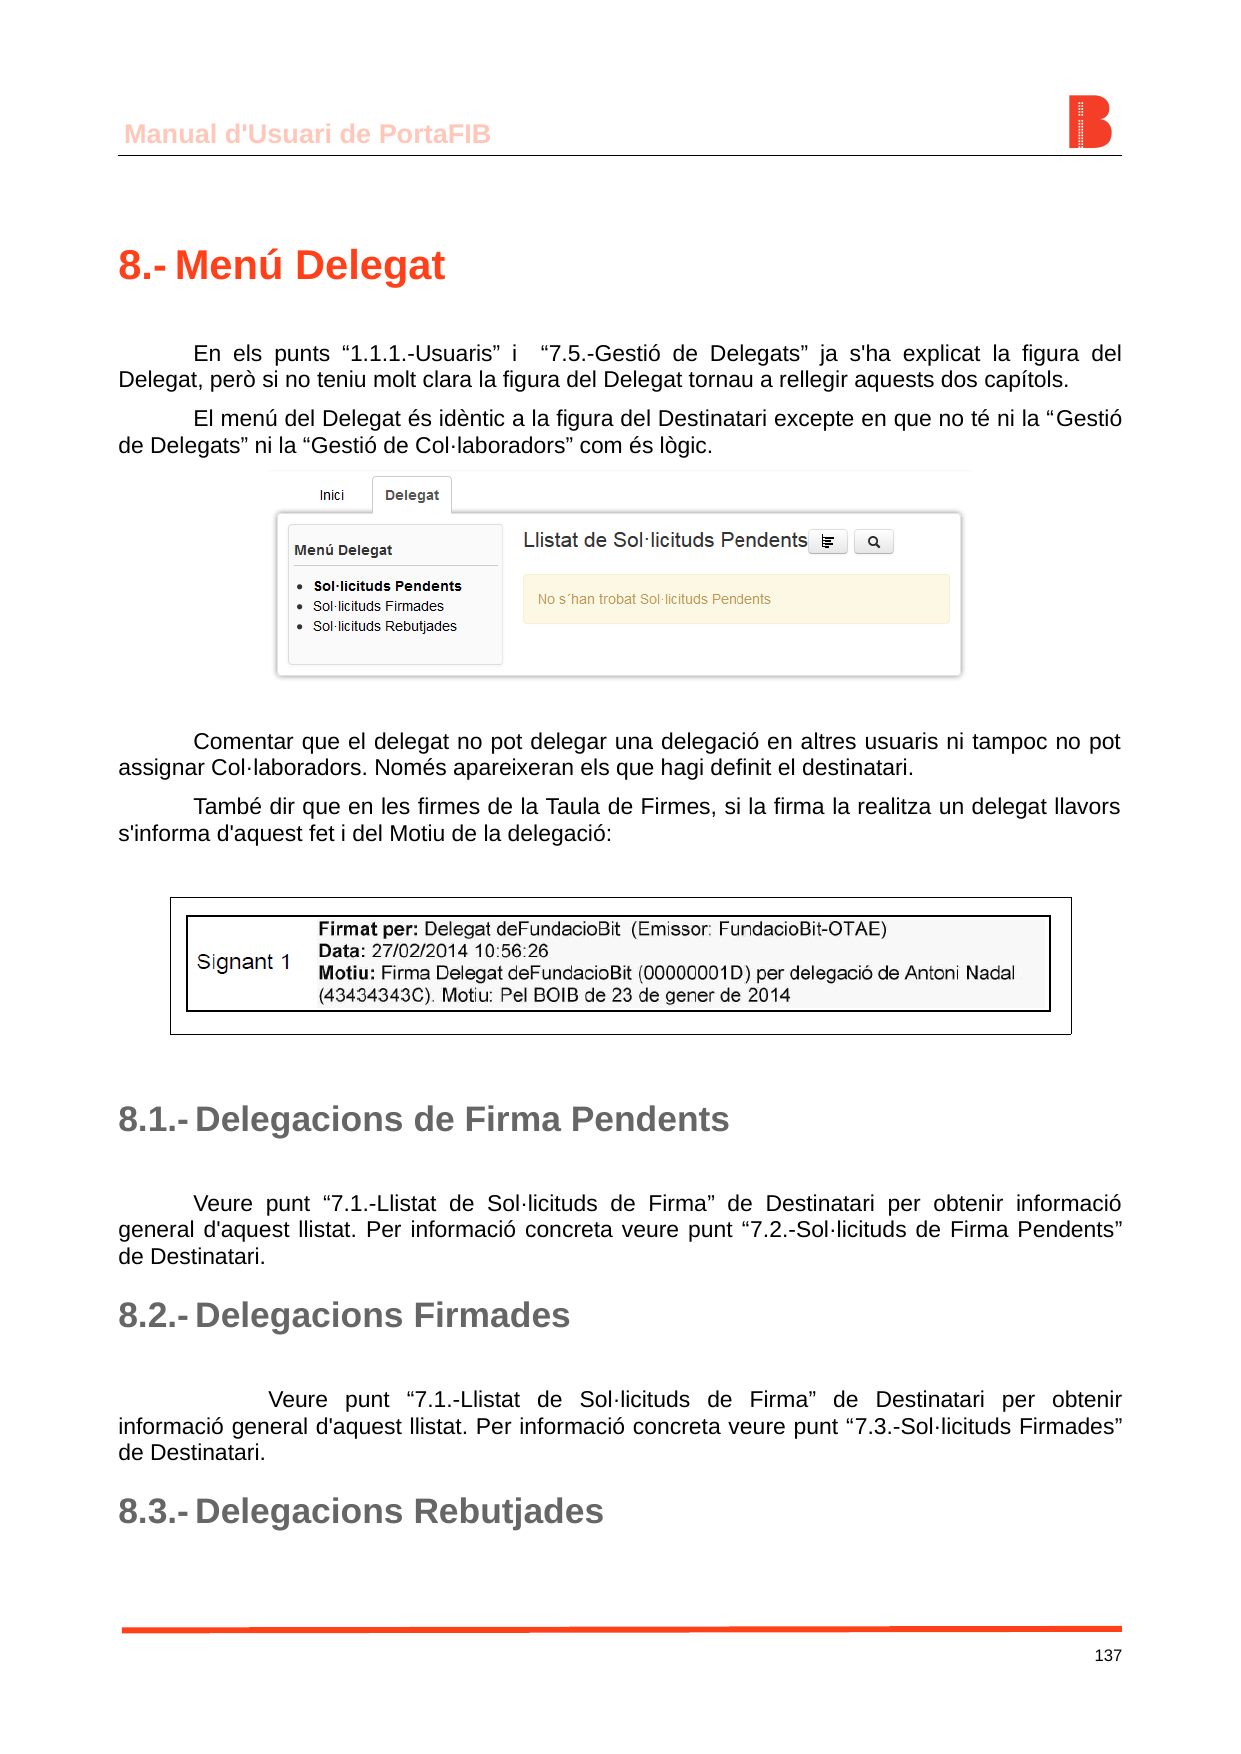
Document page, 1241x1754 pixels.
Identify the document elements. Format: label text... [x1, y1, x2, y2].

subtitle Delegacions Firmades [118, 1294, 1122, 1335]
text En els punts “1.1.1.-Usuaris” i “7.5.-Gestió de Delegats” ja s'ha explicat la figura del Delegat, però si no teniu molt clara la figura del Delegat tornau a rellegir aquests dos capítols. [118, 340, 1122, 393]
picture [268, 470, 973, 690]
subtitle Menú Delegat [118, 241, 1122, 289]
subtitle Delegacions de Firma Pendents [118, 1098, 1122, 1139]
picture [172, 900, 1068, 1032]
text També dir que en les firmes de la Taula de Firmes, si la firma la realitza un delegat llavors s'informa d'aquest fet i del Motiu de la delegació: [118, 793, 1122, 846]
picture [1063, 94, 1117, 150]
subtitle Delegacions Rebutjades [118, 1490, 1122, 1531]
text Comentar que el delegat no pot delegar una delegació en altres usuaris ni tampoc no pot assignar Col·laboradors. Només apareixeran els que hagi definit el destinatari. [118, 728, 1122, 781]
text Veure punt “7.1.-Llistat de Sol·licituds de Firma” de Destinatari per obtenir informació general d'aquest llistat. Per informació concreta veure punt “7.3.-Sol·licituds Firmades” de Destinatari. [118, 1386, 1122, 1465]
text El menú del Delegat és idèntic a la figura del Destinatari excepte en que no té ni la “Gestió de Delegats” ni la “Gestió de Col·laboradors” com és lògic. [118, 405, 1122, 458]
text Veure punt “7.1.-Llistat de Sol·licituds de Firma” de Destinatari per obtenir informació general d'aquest llistat. Per informació concreta veure punt “7.2.-Sol·licituds de Firma Pendents” de Destinatari. [118, 1190, 1122, 1269]
